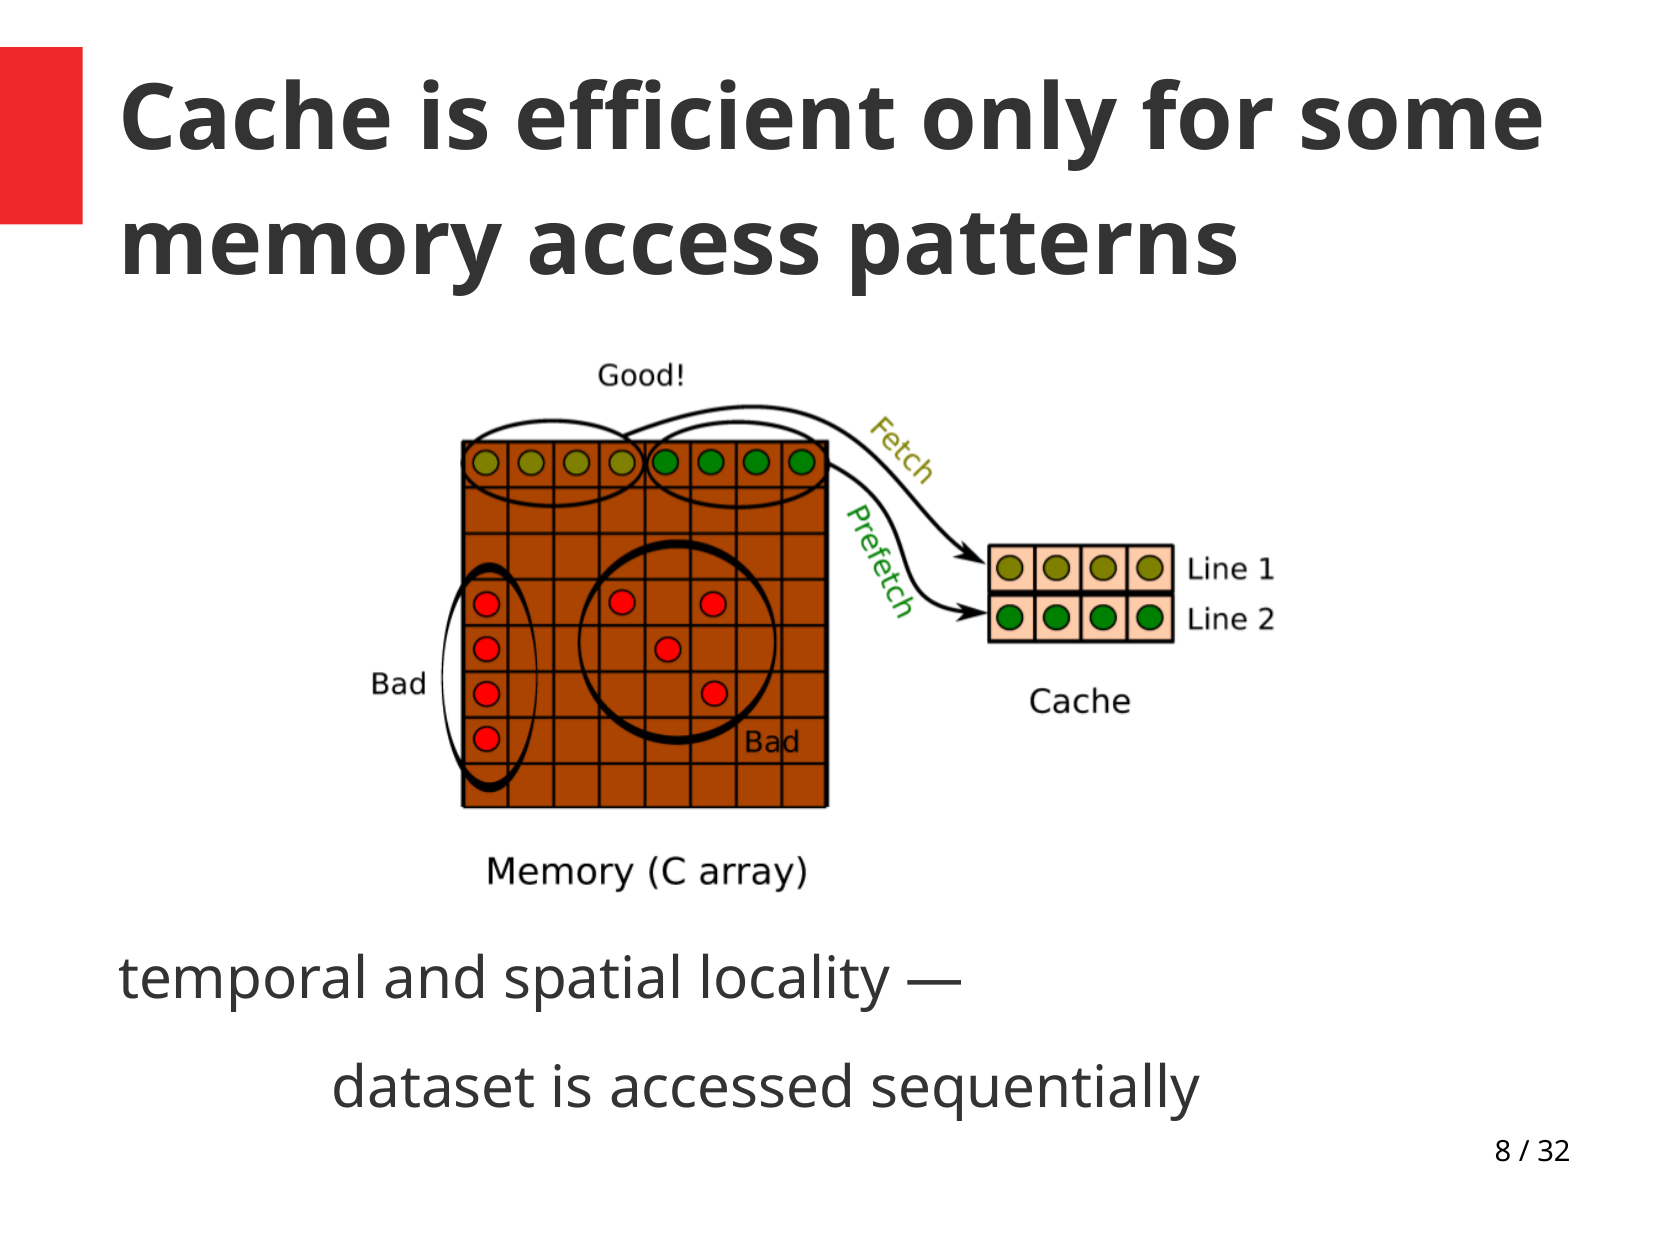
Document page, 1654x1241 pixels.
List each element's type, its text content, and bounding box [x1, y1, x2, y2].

picture [347, 337, 1307, 912]
list temporal and spatial locality — dataset is accessed sequentially [118, 936, 1456, 1156]
title Cache is efficient only for some memory access patterns [118, 16, 1571, 337]
